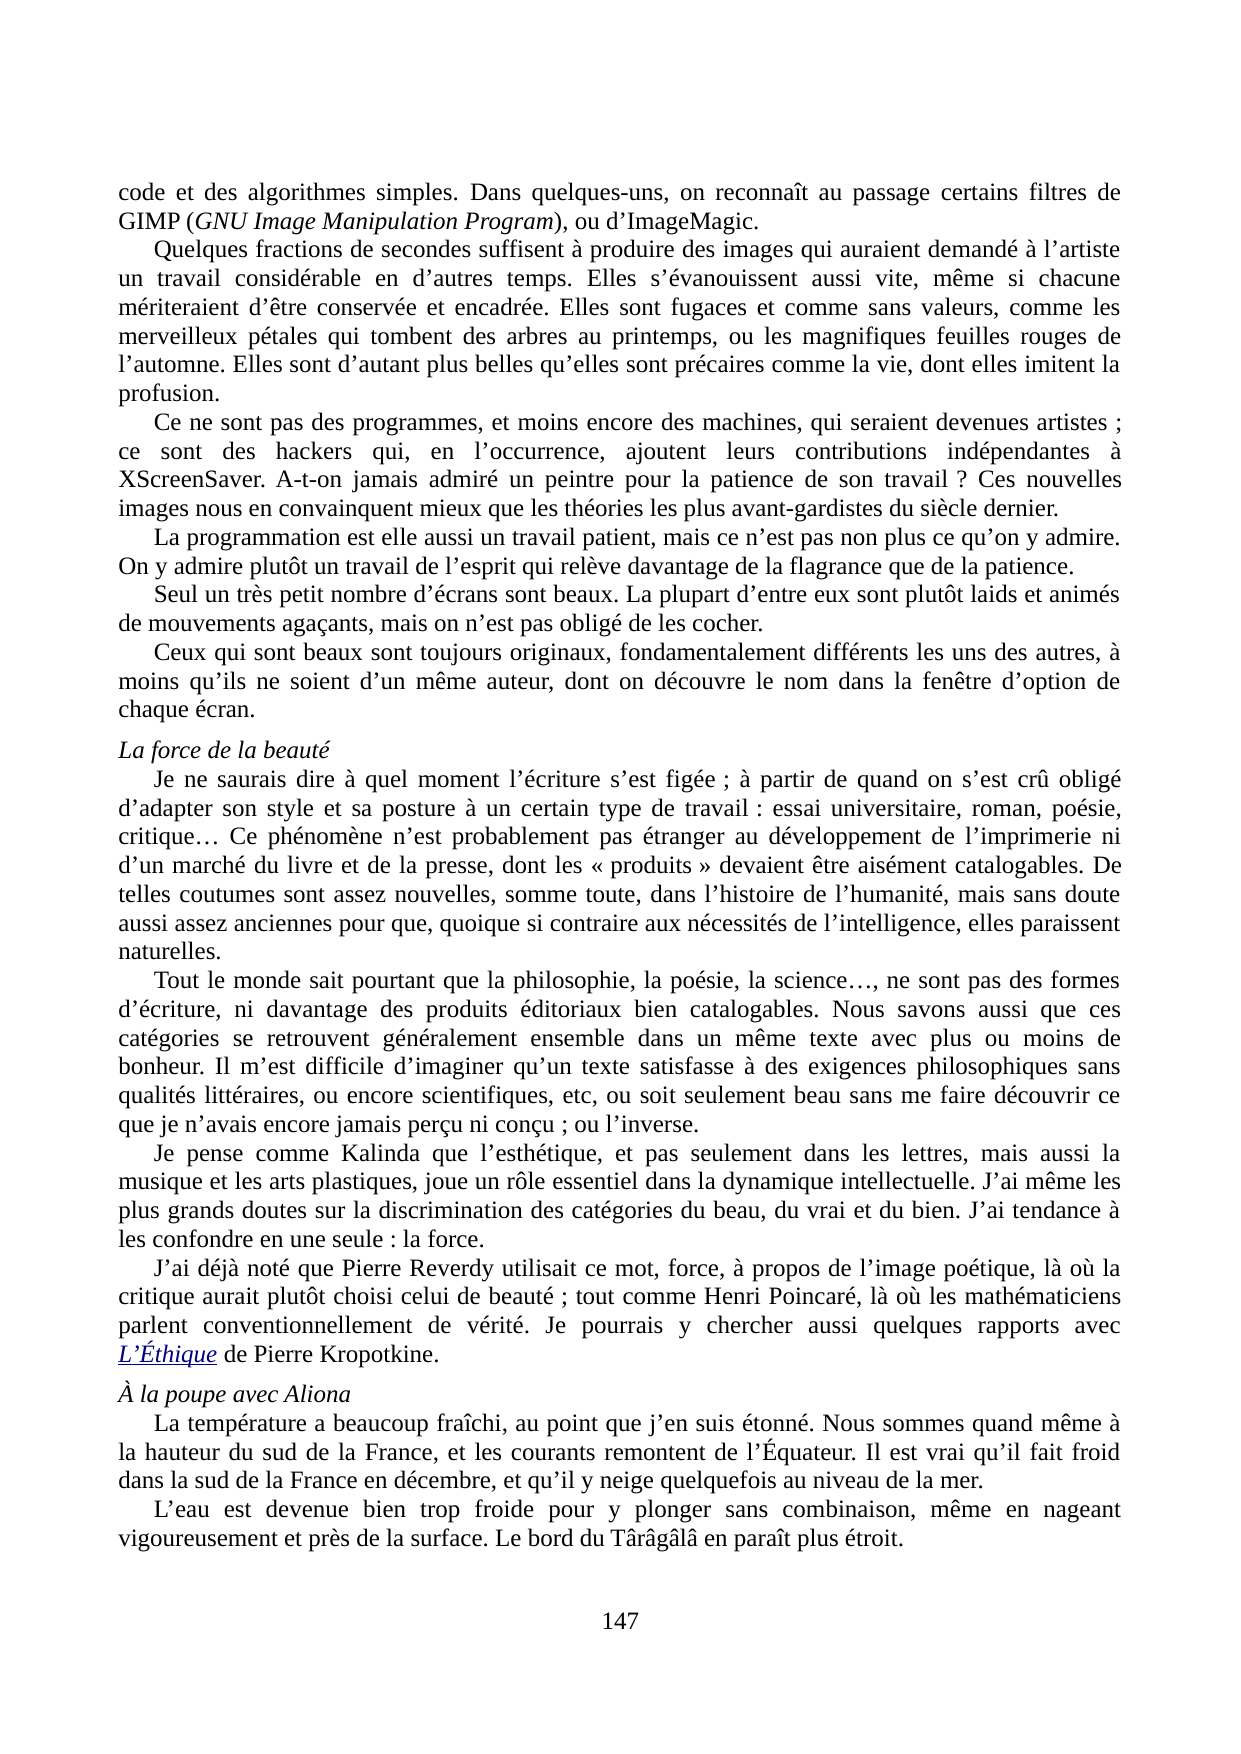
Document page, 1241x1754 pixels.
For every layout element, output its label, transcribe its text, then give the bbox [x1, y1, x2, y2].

text Je pense comme Kalinda que l’esthétique, et pas seulement dans les lettres, mais aussi la musique et les arts plastiques, joue un rôle essentiel dans la dynamique intellectuelle. J’ai même les plus grands doutes sur la discrimination des catégories du beau, du vrai et du bien. J’ai tendance à les confondre en une seule : la force. [118, 1138, 1122, 1253]
subtitle La force de la beauté [118, 735, 1122, 764]
text Quelques fractions de secondes suffisent à produire des images qui auraient demandé à l’artiste un travail considérable en d’autres temps. Elles s’évanouissent aussi vite, même si chacune mériteraient d’être conservée et encadrée. Elles sont fugaces et comme sans valeurs, comme les merveilleux pétales qui tombent des arbres au printemps, ou les magnifiques feuilles rouges de l’automne. Elles sont d’autant plus belles qu’elles sont précaires comme la vie, dont elles imitent la profusion. [118, 234, 1122, 407]
text Je ne saurais dire à quel moment l’écriture s’est figée ; à partir de quand on s’est crû obligé d’adapter son style et sa posture à un certain type de travail : essai universitaire, roman, poésie, critique… Ce phénomène n’est probablement pas étranger au développement de l’imprimerie ni d’un marché du livre et de la presse, dont les « produits » devaient être aisément catalogables. De telles coutumes sont assez nouvelles, somme toute, dans l’histoire de l’humanité, mais sans doute aussi assez anciennes pour que, quoique si contraire aux nécessités de l’intelligence, elles paraissent naturelles. [118, 764, 1122, 965]
text Ceux qui sont beaux sont toujours originaux, fondamentalement différents les uns des autres, à moins qu’ils ne soient d’un même auteur, dont on découvre le nom dans la fenêtre d’option de chaque écran. [118, 637, 1122, 723]
text Tout le monde sait pourtant que la philosophie, la poésie, la science…, ne sont pas des formes d’écriture, ni davantage des produits éditoriaux bien catalogables. Nous savons aussi que ces catégories se retrouvent généralement ensemble dans un même texte avec plus ou moins de bonheur. Il m’est difficile d’imaginer qu’un texte satisfasse à des exigences philosophiques sans qualités littéraires, ou encore scientifiques, etc, ou soit seulement beau sans me faire découvrir ce que je n’avais encore jamais perçu ni conçu ; ou l’inverse. [118, 965, 1122, 1138]
text L’eau est devenue bien trop froide pour y plonger sans combinaison, même en nageant vigoureusement et près de la surface. Le bord du Târâgâlâ en paraît plus étroit. [118, 1494, 1122, 1552]
text code et des algorithmes simples. Dans quelques-uns, on reconnaît au passage certains filtres de GIMP (GNU Image Manipulation Program), ou d’ImageMagic. [118, 177, 1122, 234]
subtitle À la poupe avec Aliona [118, 1379, 1122, 1408]
text Ce ne sont pas des programmes, et moins encore des machines, qui seraient devenues artistes ; ce sont des hackers qui, en l’occurrence, ajoutent leurs contributions indépendantes à XScreenSaver. A-t-on jamais admiré un peintre pour la patience de son travail ? Ces nouvelles images nous en convainquent mieux que les théories les plus avant-gardistes du siècle dernier. [118, 407, 1122, 522]
text Seul un très petit nombre d’écrans sont beaux. La plupart d’entre eux sont plutôt laids et animés de mouvements agaçants, mais on n’est pas obligé de les cocher. [118, 579, 1122, 637]
text J’ai déjà noté que Pierre Reverdy utilisait ce mot, force, à propos de l’image poétique, là où la critique aurait plutôt choisi celui de beauté ; tout comme Henri Poincaré, là où les mathématiciens parlent conventionnellement de vérité. Je pourrais y chercher aussi quelques rapports avec L’Éthique de Pierre Kropotkine. [118, 1253, 1122, 1368]
text La température a beaucoup fraîchi, au point que j’en suis étonné. Nous sommes quand même à la hauteur du sud de la France, et les courants remontent de l’Équateur. Il est vrai qu’il fait froid dans la sud de la France en décembre, et qu’il y neige quelquefois au niveau de la mer. [118, 1408, 1122, 1494]
text La programmation est elle aussi un travail patient, mais ce n’est pas non plus ce qu’on y admire. On y admire plutôt un travail de l’esprit qui relève davantage de la flagrance que de la patience. [118, 522, 1122, 579]
